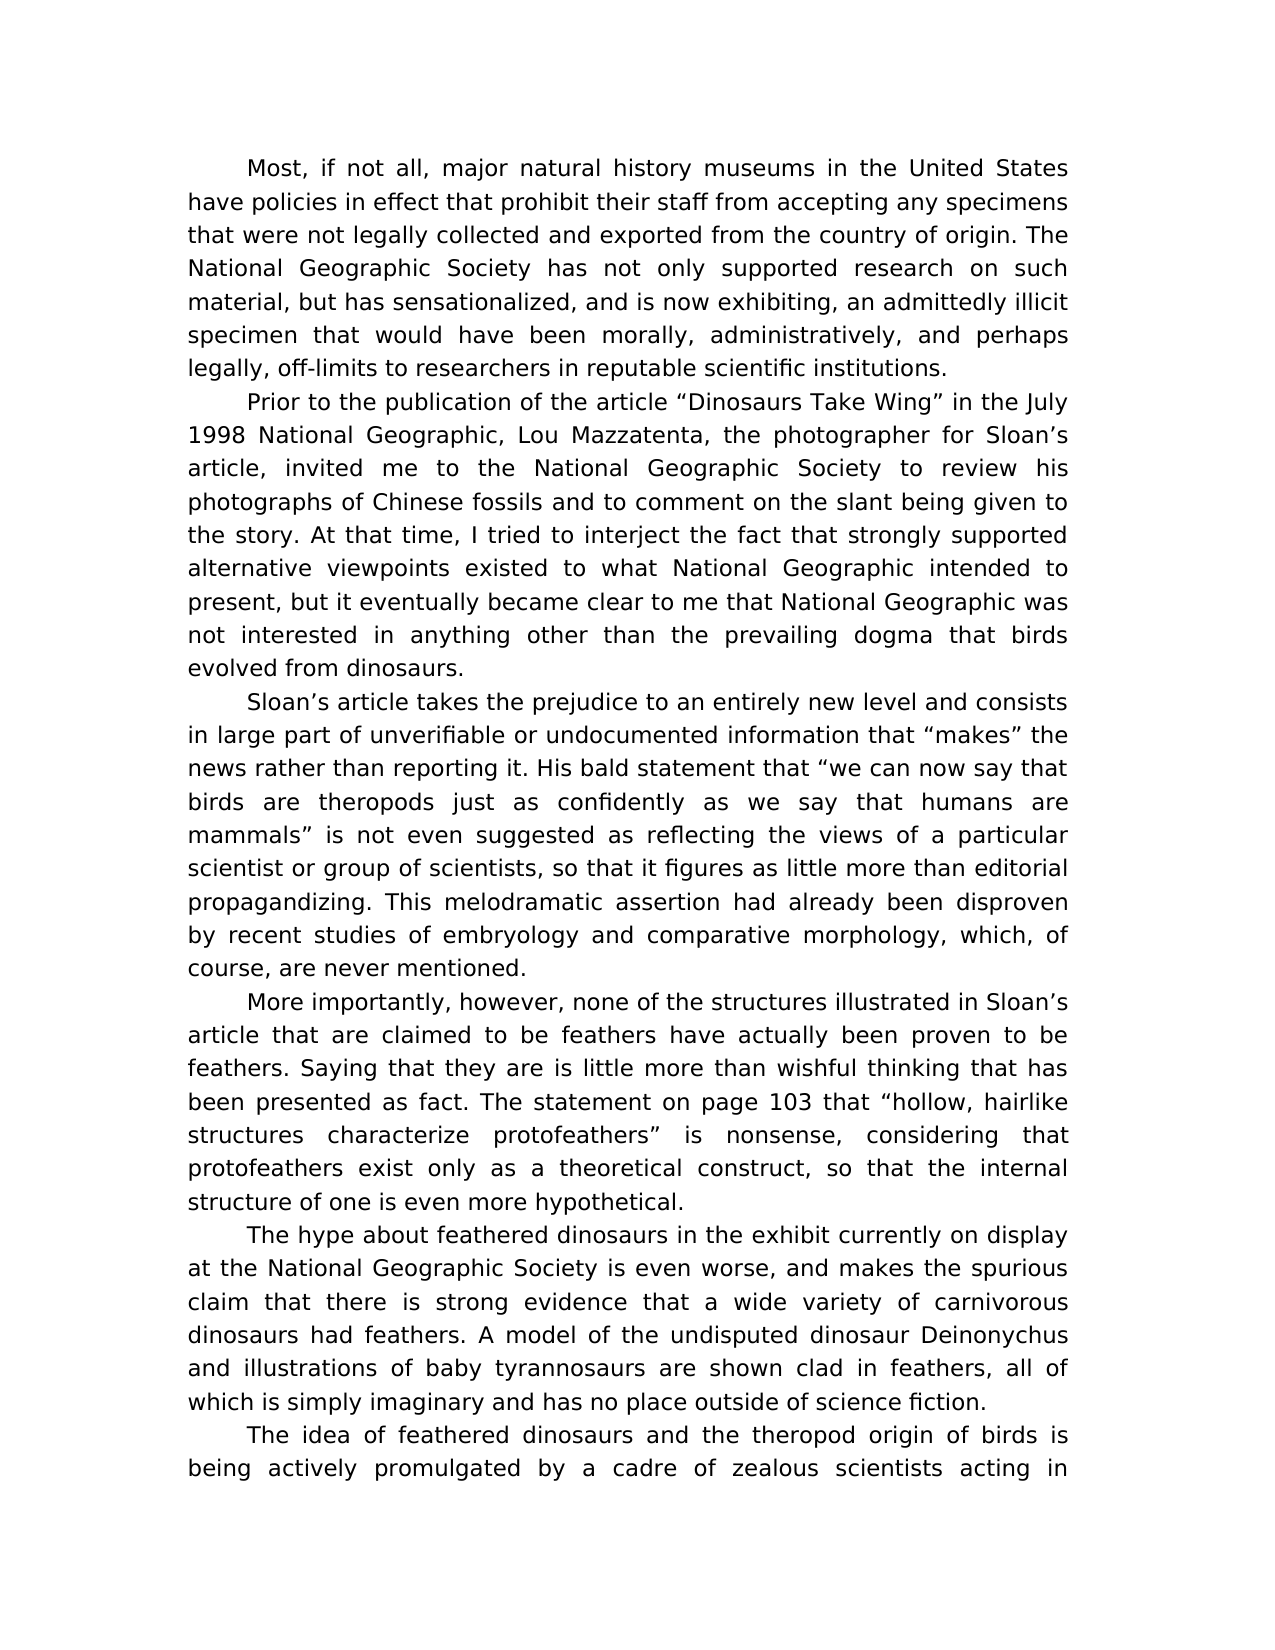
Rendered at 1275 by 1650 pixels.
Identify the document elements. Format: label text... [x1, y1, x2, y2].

text More importantly, however, none of the structures illustrated in Sloan’s article that are claimed to be feathers have actually been proven to be feathers. Saying that they are is little more than wishful thinking that has been presented as fact. The statement on page 103 that “hollow, hairlike structures characterize protofeathers” is nonsense, considering that protofeathers exist only as a theoretical construct, so that the internal structure of one is even more hypothetical. [187, 983, 1070, 1217]
text The hype about feathered dinosaurs in the exhibit currently on display at the National Geographic Society is even worse, and makes the spurious claim that there is strong evidence that a wide variety of carnivorous dinosaurs had feathers. A model of the undisputed dinosaur Deinonychus and illustrations of baby tyrannosaurs are shown clad in feathers, all of which is simply imaginary and has no place outside of science fiction. [187, 1217, 1070, 1417]
text The idea of feathered dinosaurs and the theropod origin of birds is being actively promulgated by a cadre of zealous scientists acting in [187, 1417, 1070, 1483]
text Sloan’s article takes the prejudice to an entirely new level and consists in large part of unverifiable or undocumented information that “makes” the news rather than reporting it. His bald statement that “we can now say that birds are theropods just as confidently as we say that humans are mammals” is not even suggested as reflecting the views of a particular scientist or group of scientists, so that it figures as little more than editorial propagandizing. This melodramatic assertion had already been disproven by recent studies of embryology and comparative morphology, which, of course, are never mentioned. [187, 683, 1070, 983]
text Most, if not all, major natural history museums in the United States have policies in effect that prohibit their staff from accepting any specimens that were not legally collected and exported from the country of origin. The National Geographic Society has not only supported research on such material, but has sensationalized, and is now exhibiting, an admittedly illicit specimen that would have been morally, administratively, and perhaps legally, off-limits to researchers in reputable scientific institutions. [187, 150, 1070, 383]
text Prior to the publication of the article “Dinosaurs Take Wing” in the July 1998 National Geographic, Lou Mazzatenta, the photographer for Sloan’s article, invited me to the National Geographic Society to review his photographs of Chinese fossils and to comment on the slant being given to the story. At that time, I tried to interject the fact that strongly supported alternative viewpoints existed to what National Geographic intended to present, but it eventually became clear to me that National Geographic was not interested in anything other than the prevailing dogma that birds evolved from dinosaurs. [187, 383, 1070, 683]
